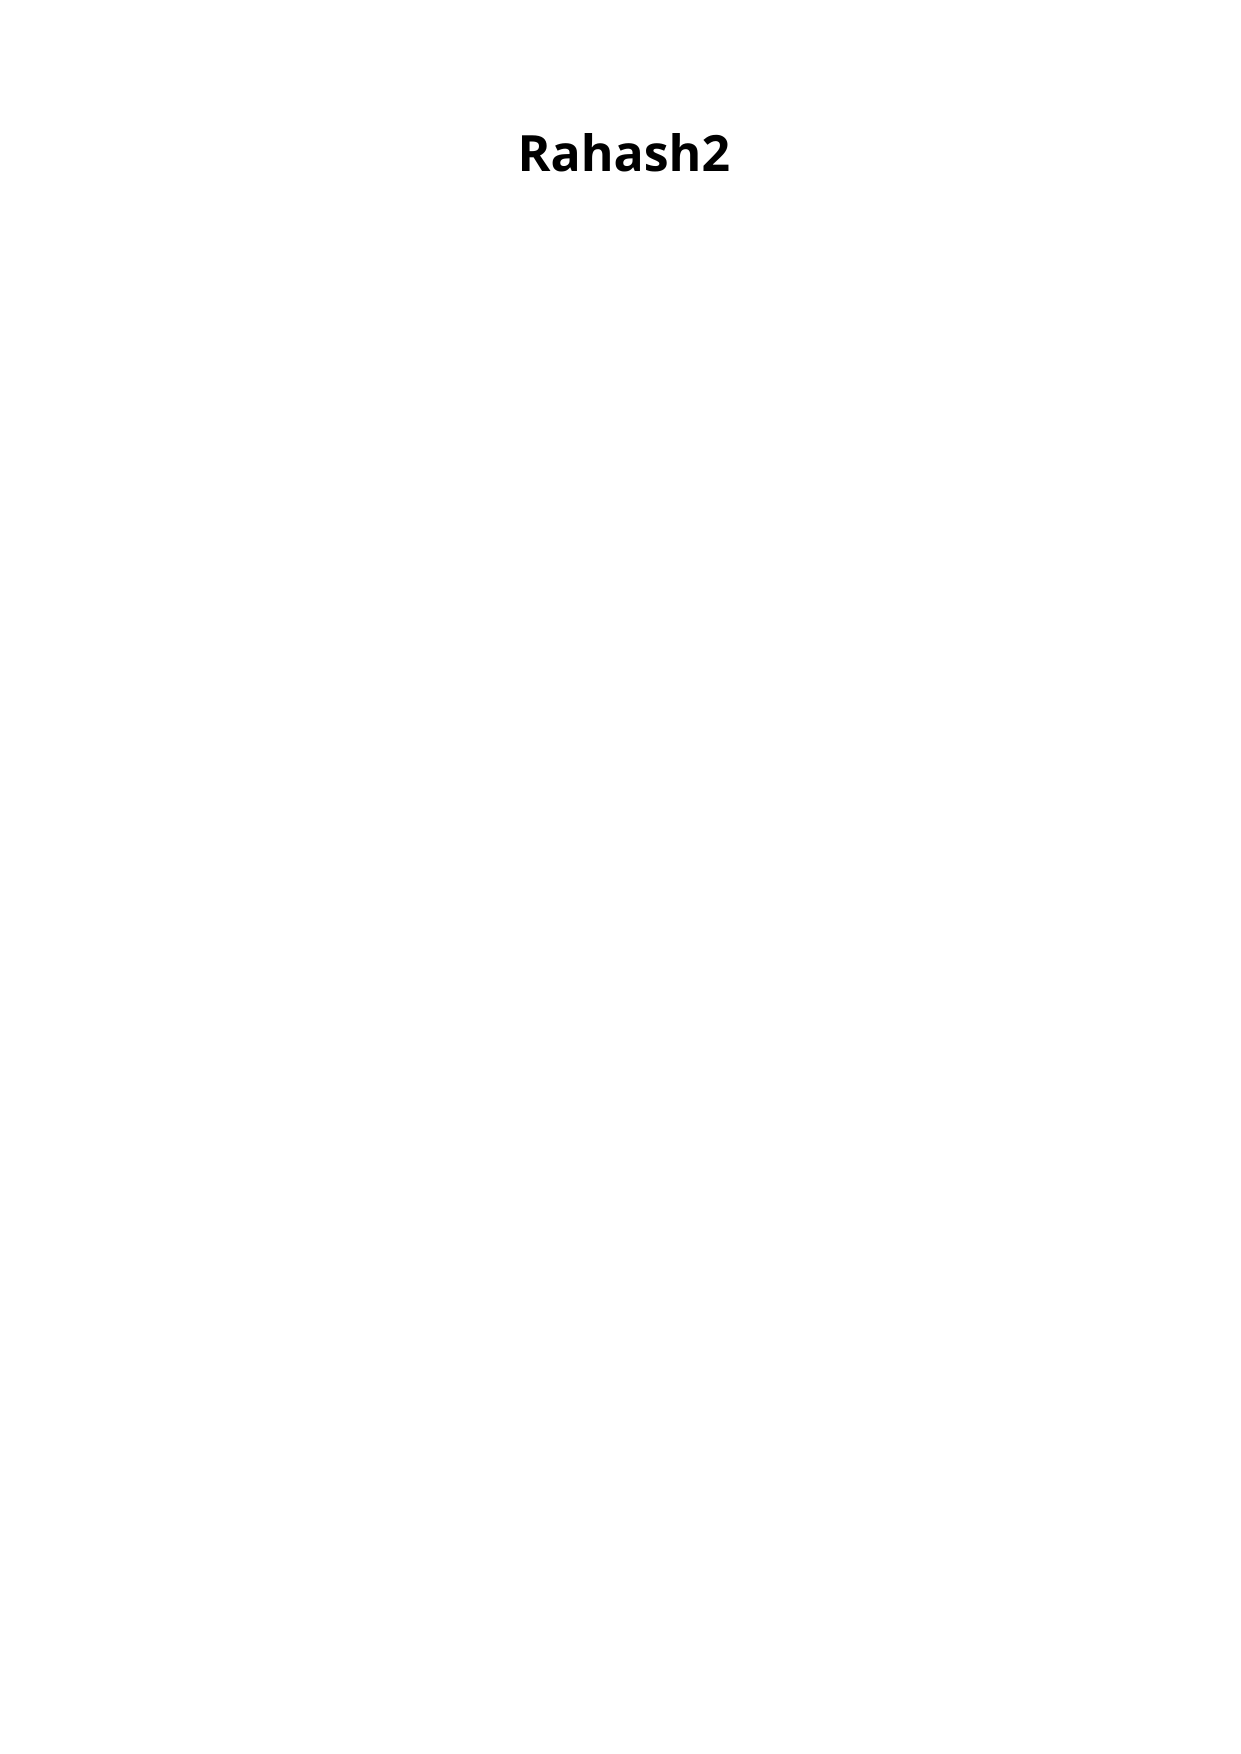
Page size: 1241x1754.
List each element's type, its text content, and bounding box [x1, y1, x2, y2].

text Rahash2 [118, 118, 1122, 186]
